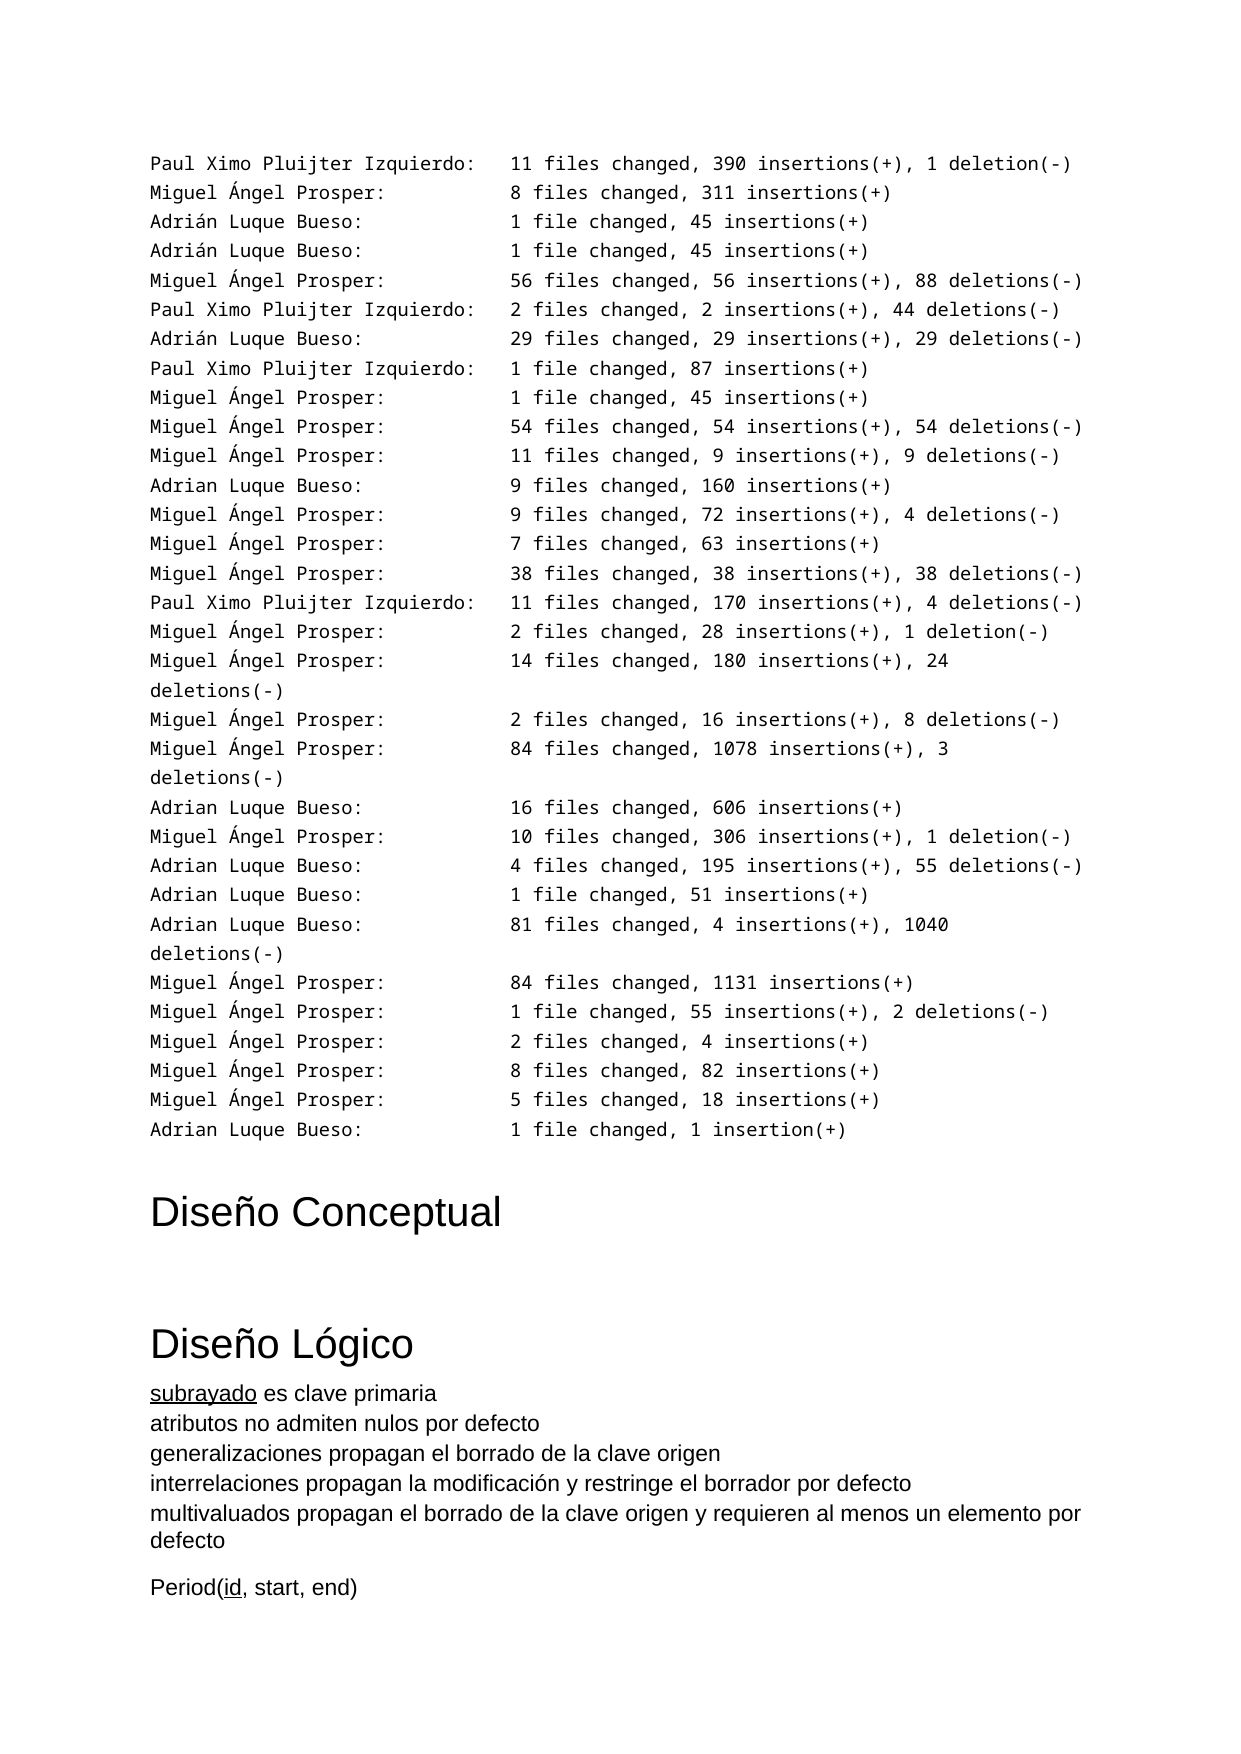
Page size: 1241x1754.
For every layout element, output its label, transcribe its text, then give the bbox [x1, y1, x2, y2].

text Miguel Ángel Prosper: 84 files changed, 1131 insertions(+) [150, 969, 1090, 995]
text Miguel Ángel Prosper: 7 files changed, 63 insertions(+) [150, 531, 1090, 556]
text Adrian Luque Bueso: 4 files changed, 195 insertions(+), 55 deletions(-) [150, 852, 1090, 878]
text Adrián Luque Bueso: 29 files changed, 29 insertions(+), 29 deletions(-) [150, 326, 1090, 351]
text Miguel Ángel Prosper: 54 files changed, 54 insertions(+), 54 deletions(-) [150, 413, 1090, 439]
text Miguel Ángel Prosper: 8 files changed, 311 insertions(+) [150, 179, 1090, 205]
text Adrián Luque Bueso: 1 file changed, 45 insertions(+) [150, 208, 1090, 234]
text Paul Ximo Pluijter Izquierdo: 11 files changed, 170 insertions(+), 4 deletions(-) [150, 589, 1090, 614]
text Adrian Luque Bueso: 81 files changed, 4 insertions(+), 1040 deletions(-) [150, 911, 1090, 966]
text generalizaciones propagan el borrado de la clave origen [150, 1440, 1090, 1466]
text Miguel Ángel Prosper: 9 files changed, 72 insertions(+), 4 deletions(-) [150, 501, 1090, 527]
text Miguel Ángel Prosper: 10 files changed, 306 insertions(+), 1 deletion(-) [150, 823, 1090, 849]
text Miguel Ángel Prosper: 84 files changed, 1078 insertions(+), 3 deletions(-) [150, 735, 1090, 790]
text Miguel Ángel Prosper: 1 file changed, 45 insertions(+) [150, 384, 1090, 410]
text Paul Ximo Pluijter Izquierdo: 11 files changed, 390 insertions(+), 1 deletion(-) [150, 150, 1090, 176]
text Adrian Luque Bueso: 16 files changed, 606 insertions(+) [150, 794, 1090, 819]
text subrayado es clave primaria [150, 1379, 1090, 1406]
text Miguel Ángel Prosper: 5 files changed, 18 insertions(+) [150, 1087, 1090, 1112]
text Adrián Luque Bueso: 1 file changed, 45 insertions(+) [150, 238, 1090, 263]
subtitle Diseño Conceptual [150, 1187, 1090, 1235]
text Miguel Ángel Prosper: 2 files changed, 16 insertions(+), 8 deletions(-) [150, 706, 1090, 732]
text Adrian Luque Bueso: 1 file changed, 1 insertion(+) [150, 1116, 1090, 1141]
text Paul Ximo Pluijter Izquierdo: 2 files changed, 2 insertions(+), 44 deletions(-) [150, 296, 1090, 322]
text Miguel Ángel Prosper: 56 files changed, 56 insertions(+), 88 deletions(-) [150, 267, 1090, 293]
text Adrian Luque Bueso: 9 files changed, 160 insertions(+) [150, 472, 1090, 497]
text Miguel Ángel Prosper: 11 files changed, 9 insertions(+), 9 deletions(-) [150, 443, 1090, 468]
text Adrian Luque Bueso: 1 file changed, 51 insertions(+) [150, 882, 1090, 907]
text interrelaciones propagan la modificación y restringe el borrador por defecto [150, 1470, 1090, 1497]
text multivaluados propagan el borrado de la clave origen y requieren al menos un elemento por defecto [150, 1500, 1090, 1553]
text Miguel Ángel Prosper: 14 files changed, 180 insertions(+), 24 deletions(-) [150, 648, 1090, 702]
text Miguel Ángel Prosper: 38 files changed, 38 insertions(+), 38 deletions(-) [150, 560, 1090, 585]
text atributos no admiten nulos por defecto [150, 1410, 1090, 1436]
text Paul Ximo Pluijter Izquierdo: 1 file changed, 87 insertions(+) [150, 355, 1090, 380]
subtitle Diseño Lógico [150, 1319, 1090, 1367]
text Miguel Ángel Prosper: 2 files changed, 28 insertions(+), 1 deletion(-) [150, 618, 1090, 644]
text Miguel Ángel Prosper: 2 files changed, 4 insertions(+) [150, 1028, 1090, 1054]
text Miguel Ángel Prosper: 8 files changed, 82 insertions(+) [150, 1057, 1090, 1083]
text Period(id, start, end) [150, 1574, 1090, 1600]
text Miguel Ángel Prosper: 1 file changed, 55 insertions(+), 2 deletions(-) [150, 999, 1090, 1024]
